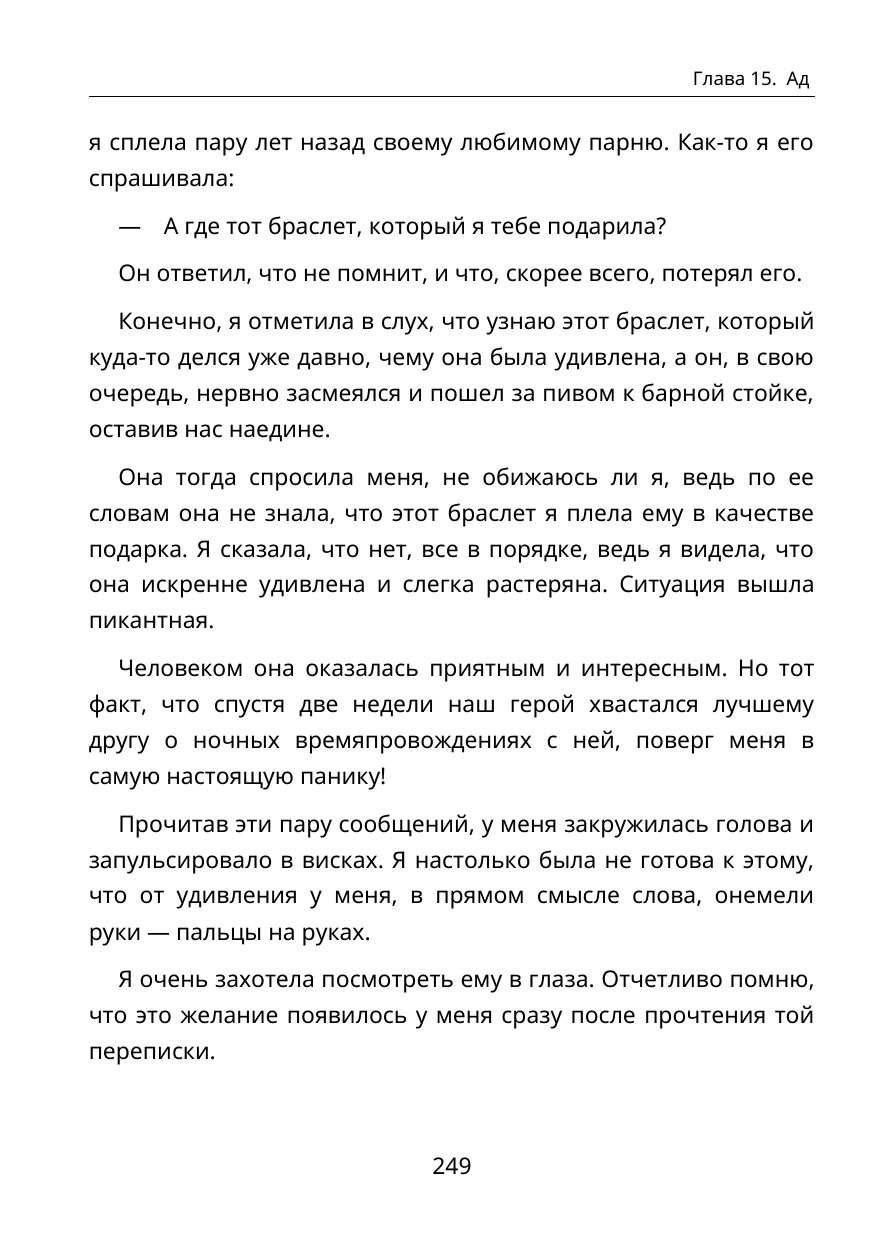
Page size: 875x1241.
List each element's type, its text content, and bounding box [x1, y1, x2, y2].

text Он ответил, что не помнит, и что, скорее всего, потерял его. [88, 257, 815, 289]
text я сплела пару лет назад своему любимому парню. Как-то я его спрашивала: [88, 126, 815, 193]
text Она тогда спросила меня, не обижаюсь ли я, ведь по ее словам она не знала, что этот браслет я плела ему в качестве подарка. Я сказала, что нет, все в порядке, ведь я видела, что она искренне удивлена и слегка растеряна. Ситуация вышла пикантная. [88, 461, 815, 636]
text Человеком она оказалась приятным и интересным. Но тот факт, что спустя две недели наш герой хвастался лучшему другу о ночных времяпровождениях с ней, поверг меня в самую настоящую панику! [88, 652, 815, 791]
text Прочитав эти пару сообщений, у меня закружилась голова и запульсировало в висках. Я настолько была не готова к этому, что от удивления у меня, в прямом смысле слова, онемели руки — пальцы на руках. [88, 808, 815, 947]
list А где тот браслет, который я тебе подарила? [88, 210, 815, 241]
text Я очень захотела посмотреть ему в глаза. Отчетливо помню, что это желание появилось у меня сразу после прочтения той переписки. [88, 963, 815, 1066]
text Конечно, я отметила в слух, что узнаю этот браслет, который куда-то делся уже давно, чему она была удивлена, а он, в свою очередь, нервно засмеялся и пошел за пивом к барной стойке, оставив нас наедине. [88, 305, 815, 444]
